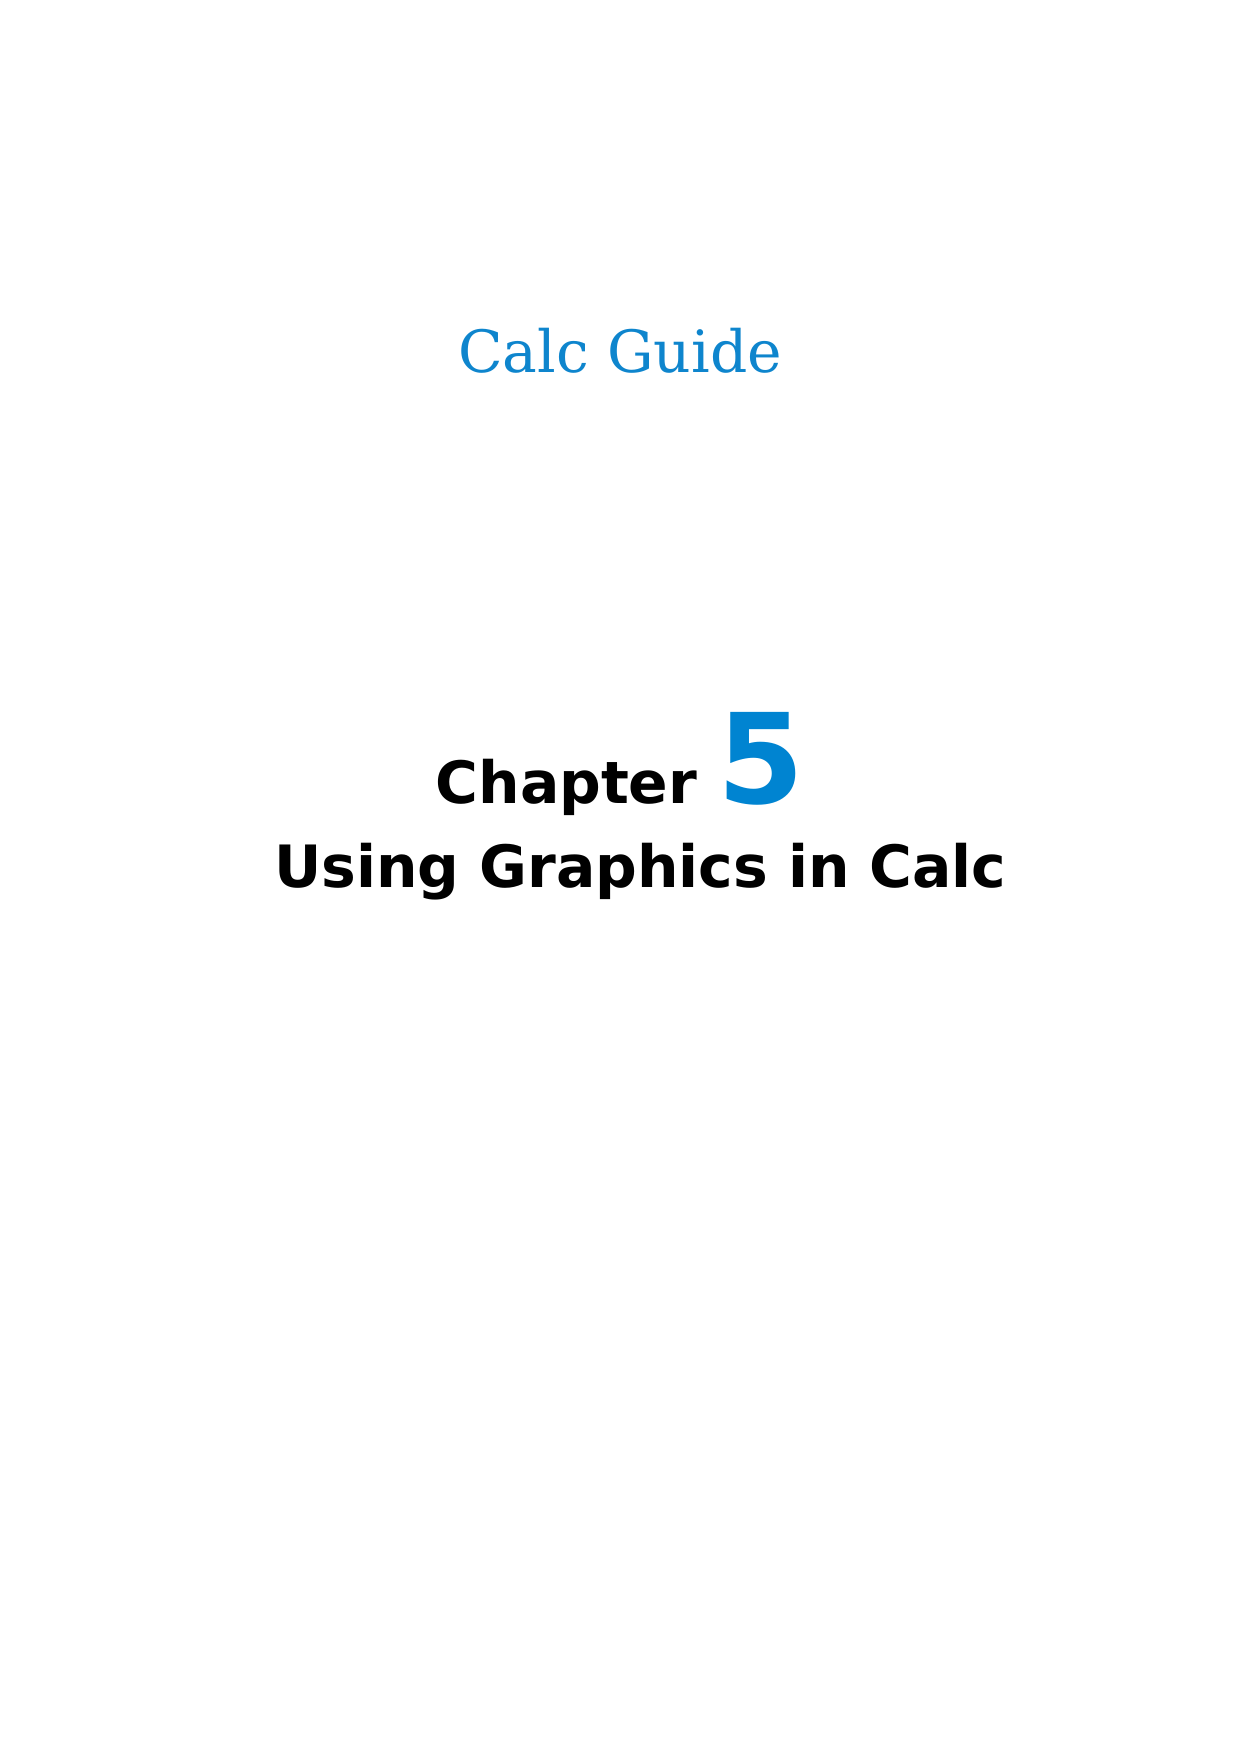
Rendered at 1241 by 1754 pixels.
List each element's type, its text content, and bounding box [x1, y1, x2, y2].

text Calc Guide [136, 318, 1104, 386]
subtitle Chapter 5 Using Graphics in Calc [136, 687, 1104, 901]
